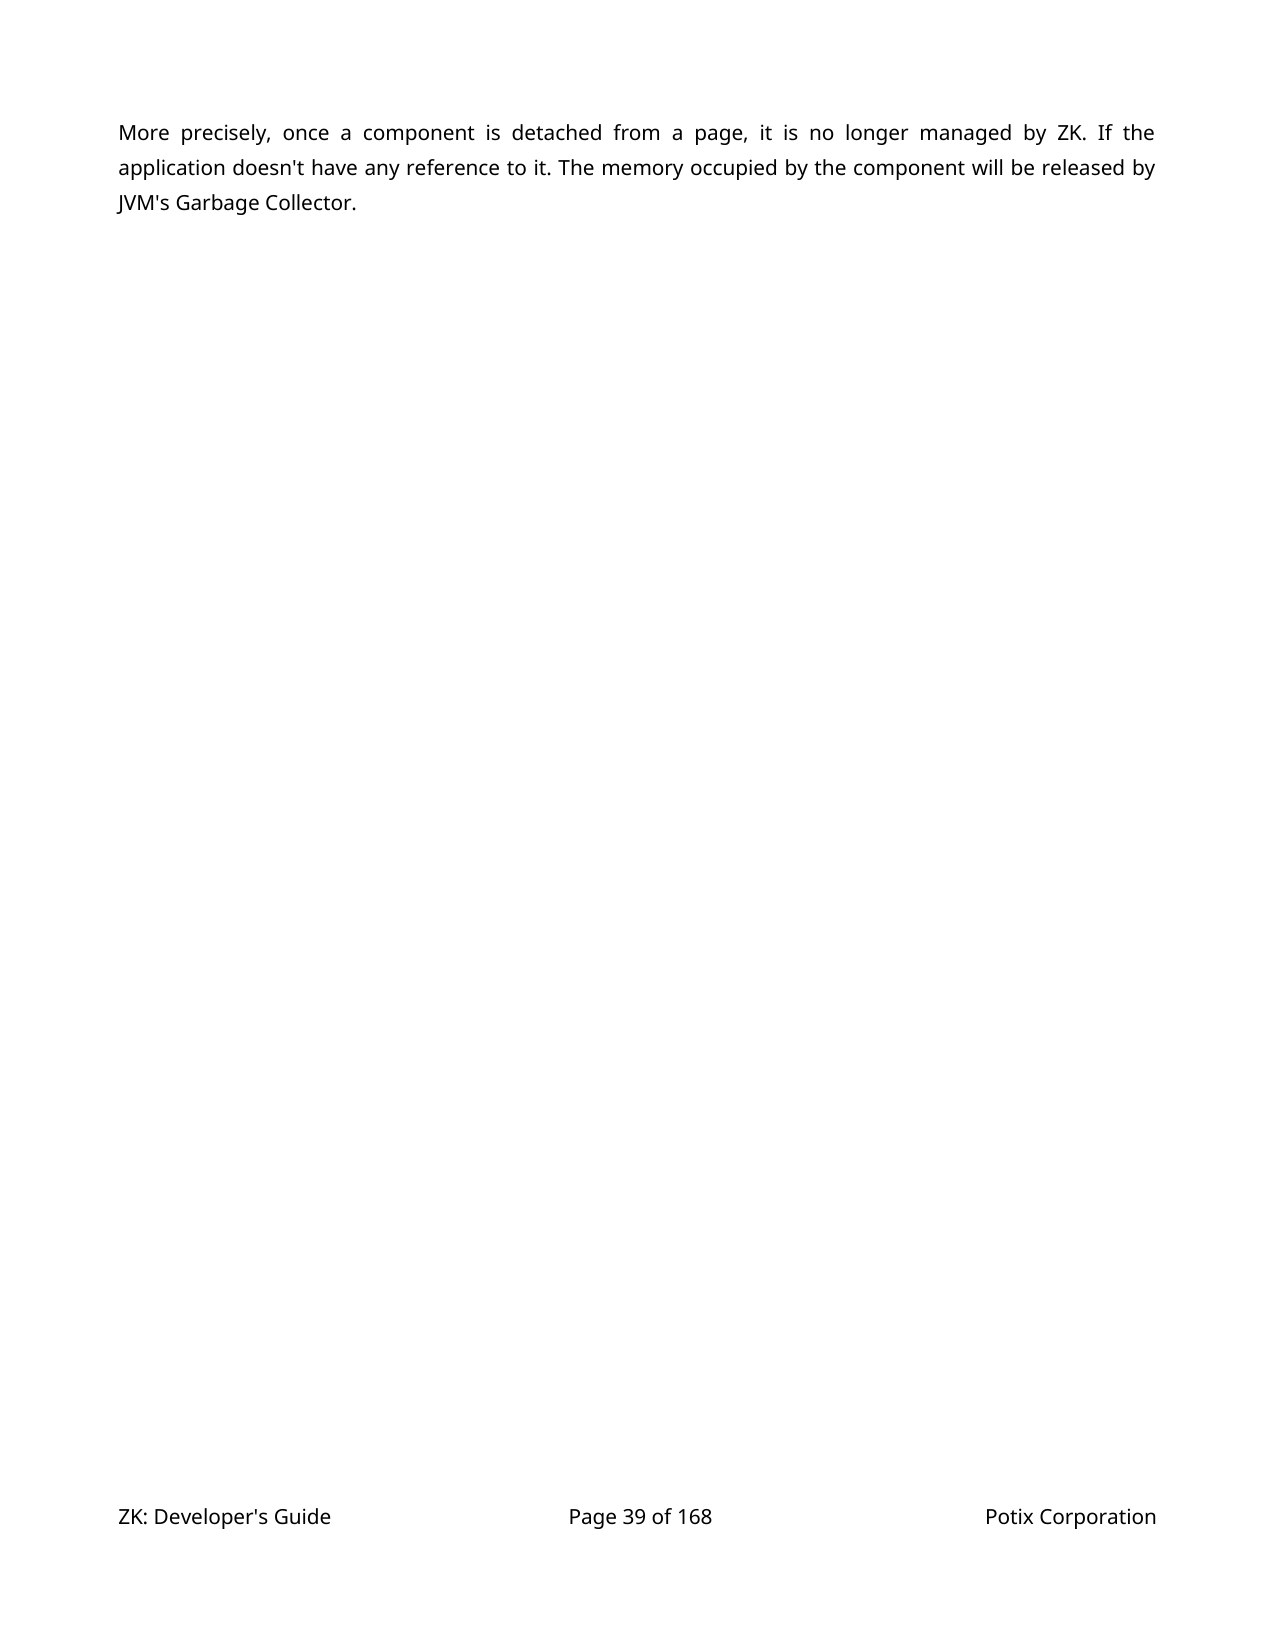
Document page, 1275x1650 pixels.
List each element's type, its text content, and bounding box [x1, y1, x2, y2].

text More precisely, once a component is detached from a page, it is no longer managed by ZK. If the application doesn't have any reference to it. The memory occupied by the component will be released by JVM's Garbage Collector. [118, 118, 1157, 217]
